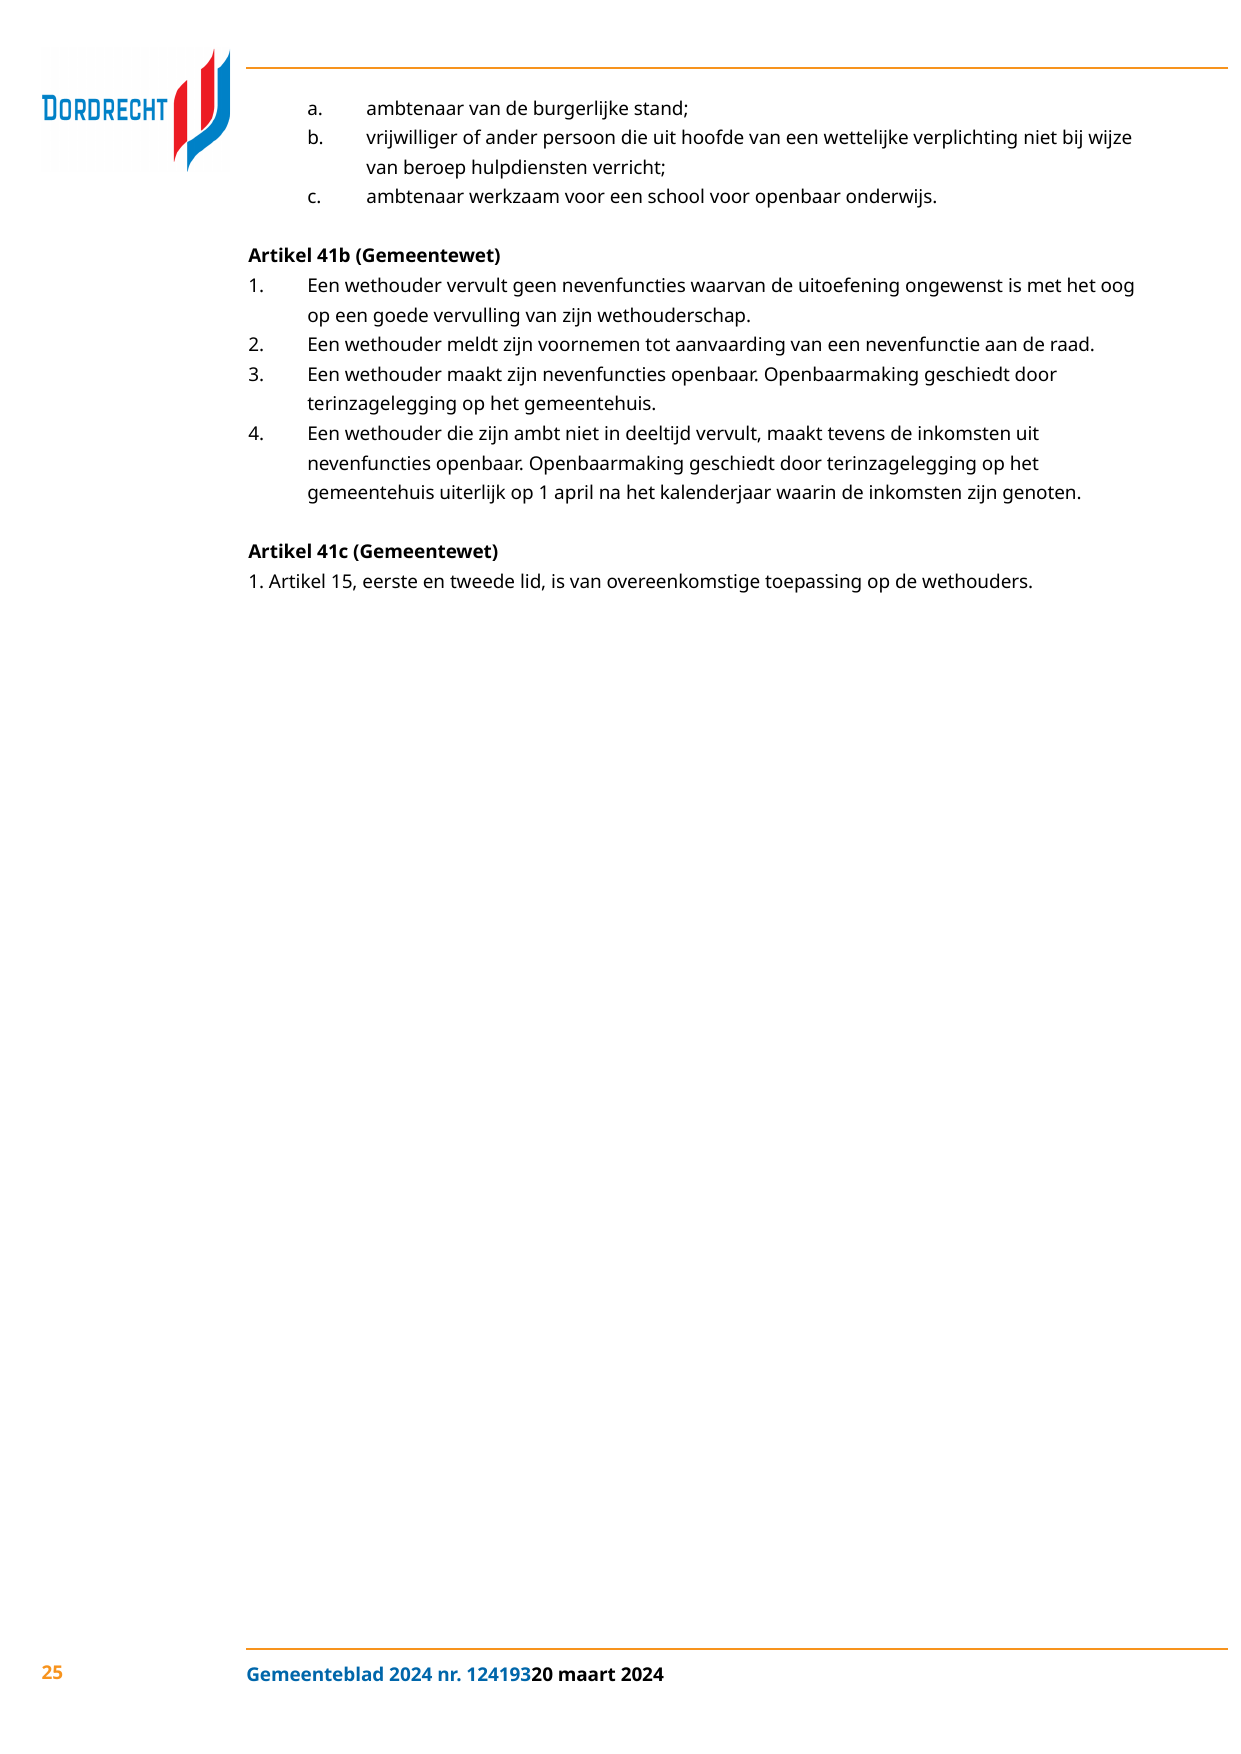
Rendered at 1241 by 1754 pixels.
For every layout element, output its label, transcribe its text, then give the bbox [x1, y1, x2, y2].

list Een wethouder maakt zijn nevenfuncties openbaar. Openbaarmaking geschiedt door terinzagelegging op het gemeentehuis. [248, 361, 1152, 416]
text Artikel 41b (Gemeentewet) [248, 243, 1152, 268]
list ambtenaar werkzaam voor een school voor openbaar onderwijs. [307, 183, 1152, 209]
picture [41, 47, 231, 172]
list Een wethouder die zijn ambt niet in deeltijd vervult, maakt tevens de inkomsten uit nevenfuncties openbaar. Openbaarmaking geschiedt door terinzagelegging op het gemeentehuis uiterlijk op 1 april na het kalenderjaar waarin de inkomsten zijn genoten. [248, 420, 1152, 505]
list Een wethouder meldt zijn voornemen tot aanvaarding van een nevenfunctie aan de raad. [248, 331, 1152, 357]
list ambtenaar van de burgerlijke stand; [307, 95, 1152, 121]
text 1. Artikel 15, eerste en tweede lid, is van overeenkomstige toepassing op de wethouders. [248, 568, 1152, 594]
list vrijwilliger of ander persoon die uit hoofde van een wettelijke verplichting niet bij wijze van beroep hulpdiensten verricht; [307, 124, 1152, 180]
text Artikel 41c (Gemeentewet) [248, 538, 1152, 564]
list Een wethouder vervult geen nevenfuncties waarvan de uitoefening ongewenst is met het oog op een goede vervulling van zijn wethouderschap. [248, 272, 1152, 328]
